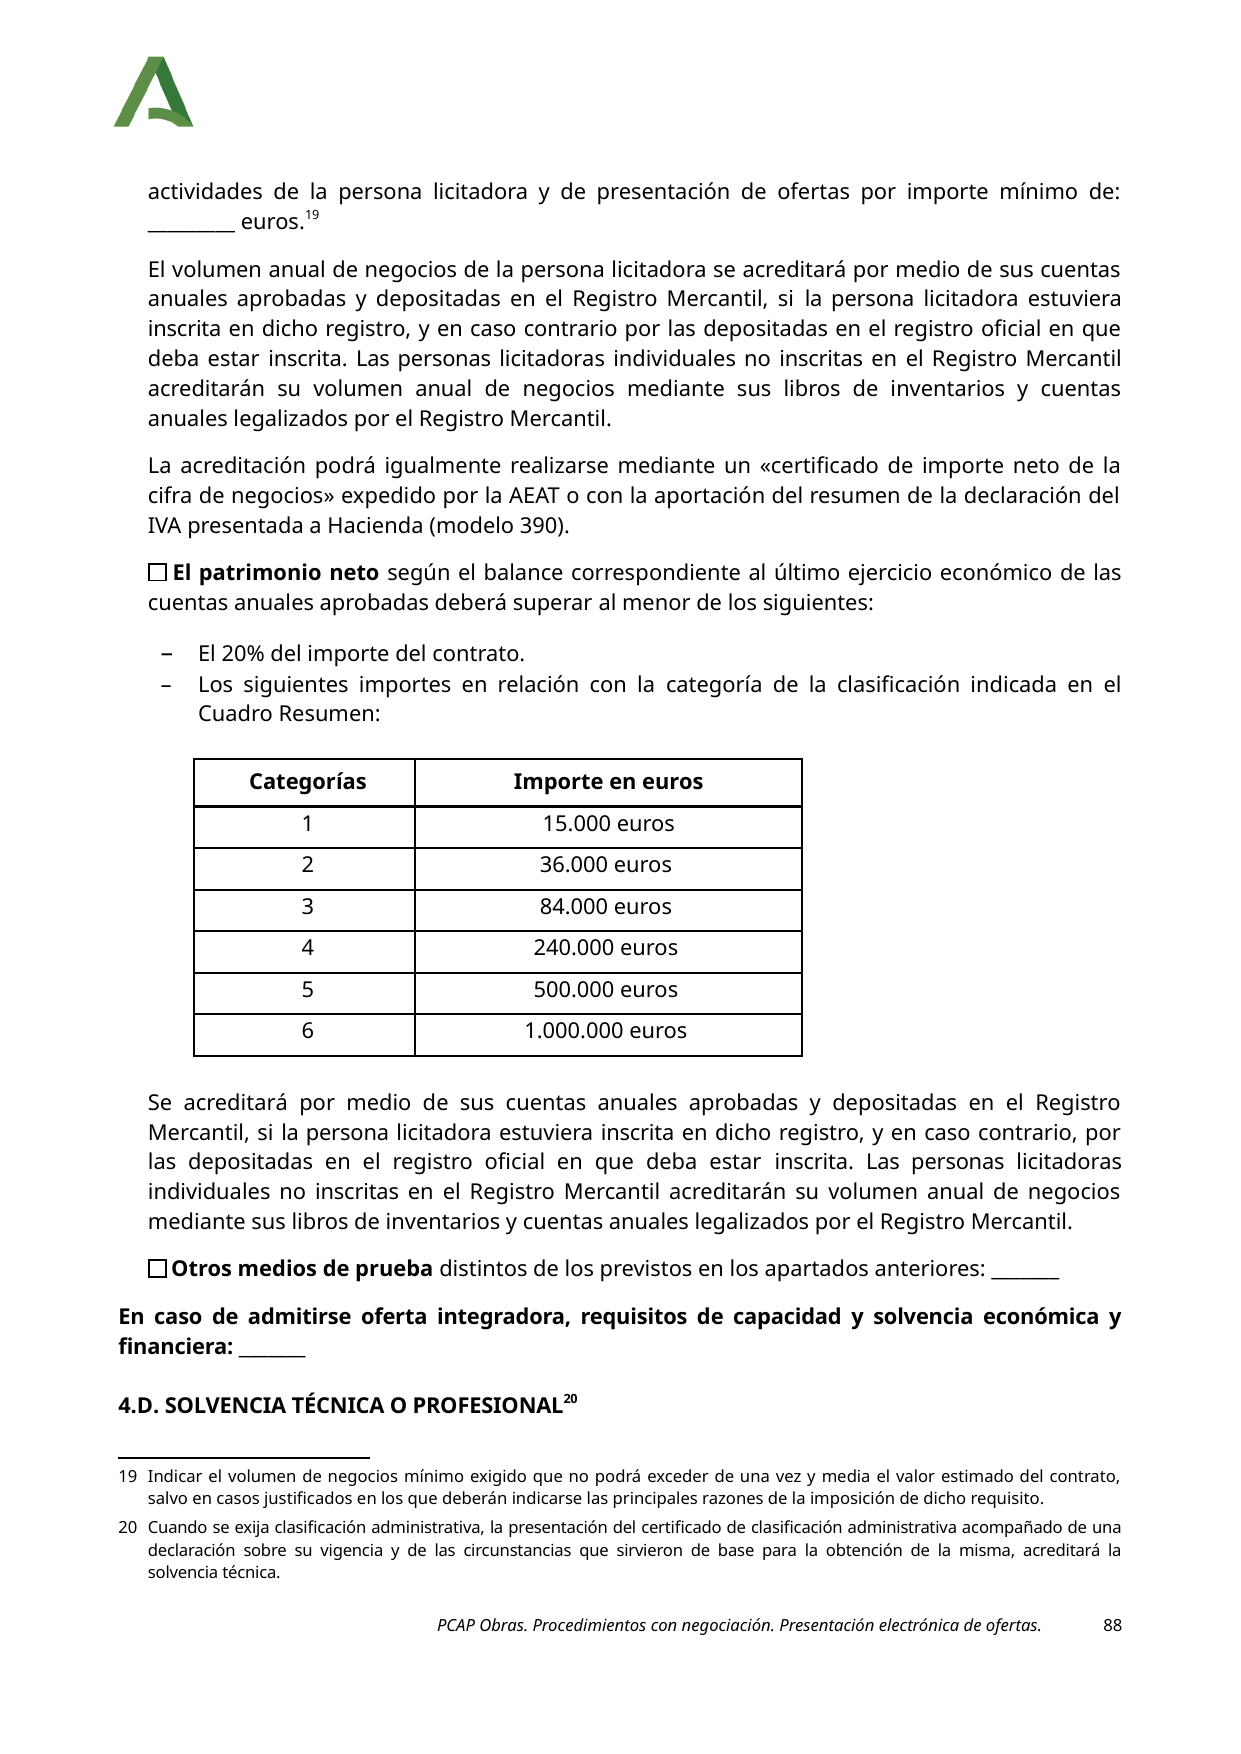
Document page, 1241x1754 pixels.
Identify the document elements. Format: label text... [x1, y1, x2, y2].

text Se acreditará por medio de sus cuentas anuales aprobadas y depositadas en el Registro Mercantil, si la persona licitadora estuviera inscrita en dicho registro, y en caso contrario, por las depositadas en el registro oficial en que deba estar inscrita. Las personas licitadoras individuales no inscritas en el Registro Mercantil acreditarán su volumen anual de negocios mediante sus libros de inventarios y cuentas anuales legalizados por el Registro Mercantil. [148, 1087, 1122, 1236]
table_cell 1 [195, 808, 414, 847]
table_cell 240.000 euros [416, 932, 801, 972]
table_cell 3 [195, 891, 414, 930]
table_cell 500.000 euros [416, 974, 801, 1013]
table_cell 15.000 euros [416, 808, 801, 847]
list El 20% del importe del contrato. [160, 634, 1122, 668]
table_cell 36.000 euros [416, 849, 801, 888]
table_cell 5 [195, 974, 414, 1013]
text actividades de la persona licitadora y de presentación de ofertas por importe mínimo de: _________ euros. [148, 176, 1122, 236]
list Los siguientes importes en relación con la categoría de la clasificación indicada en el Cuadro Resumen: [160, 668, 1122, 728]
text 4.D. SOLVENCIA TÉCNICA O PROFESIONAL [118, 1390, 1122, 1420]
text El volumen anual de negocios de la persona licitadora se acreditará por medio de sus cuentas anuales aprobadas y depositadas en el Registro Mercantil, si la persona licitadora estuviera inscrita en dicho registro, y en caso contrario por las depositadas en el registro oficial en que deba estar inscrita. Las personas licitadoras individuales no inscritas en el Registro Mercantil acreditarán su volumen anual de negocios mediante sus libros de inventarios y cuentas anuales legalizados por el Registro Mercantil. [148, 254, 1122, 432]
text Cuando se exija clasificación administrativa, la presentación del certificado de clasificación administrativa acompañado de una declaración sobre su vigencia y de las circunstancias que sirvieron de base para la obtención de la misma, acreditará la solvencia técnica. [118, 1516, 1122, 1584]
table_header Categorías [195, 760, 414, 805]
text Otros medios de prueba distintos de los previstos en los apartados anteriores: _______ [148, 1253, 1122, 1283]
table_cell 1.000.000 euros [416, 1015, 801, 1055]
picture [109, 52, 198, 131]
text Indicar el volumen de negocios mínimo exigido que no podrá exceder de una vez y media el valor estimado del contrato, salvo en casos justificados en los que deberán indicarse las principales razones de la imposición de dicho requisito. [118, 1464, 1122, 1509]
table_cell 84.000 euros [416, 891, 801, 930]
text En caso de admitirse oferta integradora, requisitos de capacidad y solvencia económica y financiera: _______ [118, 1301, 1122, 1360]
table_header Importe en euros [416, 760, 801, 805]
table_cell 2 [195, 849, 414, 888]
table_cell 4 [195, 932, 414, 972]
table_cell 6 [195, 1015, 414, 1055]
text El patrimonio neto según el balance correspondiente al último ejercicio económico de las cuentas anuales aprobadas deberá superar al menor de los siguientes: [148, 557, 1122, 617]
text La acreditación podrá igualmente realizarse mediante un «certificado de importe neto de la cifra de negocios» expedido por la AEAT o con la aportación del resumen de la declaración del IVA presentada a Hacienda (modelo 390). [148, 450, 1122, 539]
